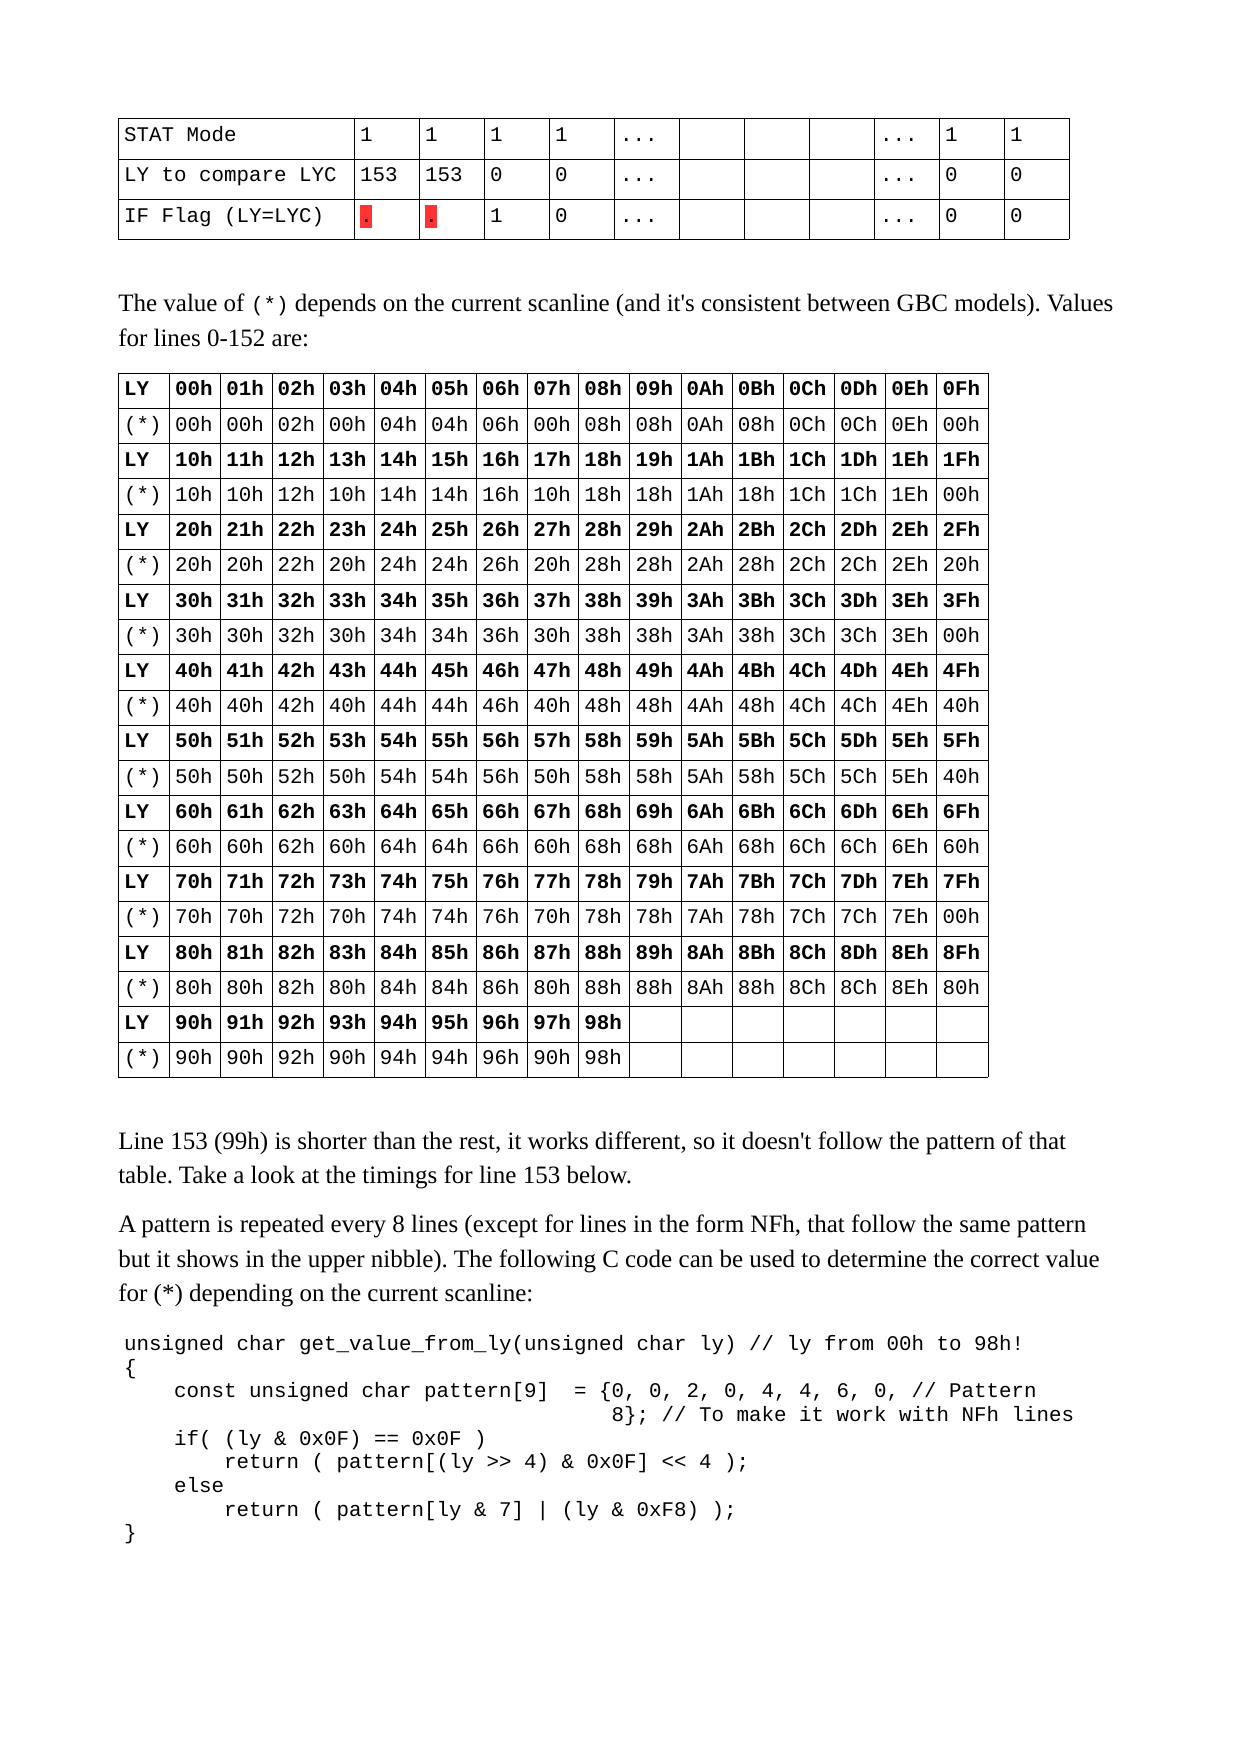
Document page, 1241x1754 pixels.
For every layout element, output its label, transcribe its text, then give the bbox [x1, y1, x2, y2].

table_cell 20h [221, 550, 272, 584]
table_cell 1 [355, 119, 419, 158]
table_cell 50h [170, 761, 220, 795]
table_cell 2Ah [682, 550, 732, 584]
table_cell 6Fh [937, 796, 988, 830]
table_cell 6Ah [682, 831, 732, 866]
table_cell 0 [940, 200, 1004, 239]
table_cell 21h [221, 515, 272, 549]
table_cell 56h [477, 726, 527, 760]
table_cell 80h [170, 972, 220, 1006]
table_cell 43h [324, 655, 374, 689]
table_header 0Fh [937, 374, 988, 408]
table_cell 90h [170, 1043, 220, 1077]
table_cell 57h [528, 726, 578, 760]
table_cell 1 [485, 119, 549, 158]
table_cell [733, 1043, 783, 1077]
table_cell [835, 1007, 885, 1042]
table_cell 84h [426, 972, 476, 1006]
table_cell 15h [426, 444, 476, 478]
table_cell 50h [324, 761, 374, 795]
table_cell (*) [119, 620, 169, 654]
table_cell IF Flag (LY=LYC) [119, 200, 354, 239]
table_cell 0 [550, 160, 614, 199]
table_cell [810, 160, 874, 199]
table_cell 2Bh [733, 515, 783, 549]
table_cell 51h [221, 726, 272, 760]
table_cell 36h [477, 620, 527, 654]
table_cell 85h [426, 937, 476, 971]
table_cell 30h [170, 620, 220, 654]
table_cell 92h [273, 1043, 323, 1077]
table_cell 16h [477, 444, 527, 478]
table_cell 92h [273, 1007, 323, 1042]
table_cell 20h [324, 550, 374, 584]
table_cell 40h [170, 655, 220, 689]
table_cell 20h [170, 550, 220, 584]
table_cell LY [119, 585, 169, 619]
table_cell 6Ah [682, 796, 732, 830]
table_cell 88h [630, 972, 681, 1006]
table_cell . [355, 200, 419, 239]
table_cell 153 [355, 160, 419, 199]
table_header 06h [477, 374, 527, 408]
table_cell 5Dh [835, 726, 885, 760]
table_cell 4Ch [784, 691, 834, 725]
table_cell 5Ch [784, 726, 834, 760]
table_cell 00h [937, 409, 988, 443]
table_cell [886, 1043, 936, 1077]
table_cell 0 [1005, 160, 1069, 199]
table_cell LY [119, 655, 169, 689]
table_cell 1 [485, 200, 549, 239]
table_cell 70h [528, 902, 578, 936]
table_cell [784, 1043, 834, 1077]
table_cell 08h [630, 409, 681, 443]
table_cell 18h [579, 479, 629, 513]
table_cell 74h [426, 902, 476, 936]
table_cell 18h [733, 479, 783, 513]
table_cell 95h [426, 1007, 476, 1042]
table_cell 60h [528, 831, 578, 866]
table_cell 00h [221, 409, 272, 443]
table_cell 30h [528, 620, 578, 654]
table_cell 74h [375, 867, 425, 901]
table_cell 80h [937, 972, 988, 1006]
table_cell 7Eh [886, 902, 936, 936]
table_cell LY [119, 796, 169, 830]
table_cell 64h [375, 796, 425, 830]
table_cell 97h [528, 1007, 578, 1042]
table_cell LY to compare LYC [119, 160, 354, 199]
table_cell 90h [324, 1043, 374, 1077]
table_cell 4Dh [835, 655, 885, 689]
table_cell 91h [221, 1007, 272, 1042]
table_cell 62h [273, 796, 323, 830]
table_cell 80h [528, 972, 578, 1006]
table_cell 0Eh [886, 409, 936, 443]
table_cell 89h [630, 937, 681, 971]
table_cell 73h [324, 867, 374, 901]
table_cell 60h [221, 831, 272, 866]
table_cell [810, 200, 874, 239]
table_cell 24h [375, 515, 425, 549]
table_cell 1 [1005, 119, 1069, 158]
table_cell 28h [733, 550, 783, 584]
table_cell 64h [375, 831, 425, 866]
table_cell 42h [273, 691, 323, 725]
table_cell 72h [273, 867, 323, 901]
table_cell 77h [528, 867, 578, 901]
table_cell (*) [119, 902, 169, 936]
table_cell 34h [426, 620, 476, 654]
table_cell 71h [221, 867, 272, 901]
table_cell 54h [375, 726, 425, 760]
table_cell 76h [477, 902, 527, 936]
table_cell 75h [426, 867, 476, 901]
table_cell 66h [477, 831, 527, 866]
table_header 05h [426, 374, 476, 408]
table_cell 70h [170, 902, 220, 936]
table_cell 17h [528, 444, 578, 478]
table_cell 8Ah [682, 972, 732, 1006]
table_header 0Ah [682, 374, 732, 408]
table_cell 1Bh [733, 444, 783, 478]
table_cell 20h [937, 550, 988, 584]
table_cell 1Ch [784, 444, 834, 478]
table_cell 14h [375, 444, 425, 478]
table_cell 10h [170, 444, 220, 478]
table_cell 86h [477, 937, 527, 971]
table_cell 52h [273, 761, 323, 795]
table_cell LY [119, 726, 169, 760]
table_cell 90h [221, 1043, 272, 1077]
table_cell 7Eh [886, 867, 936, 901]
table_cell 36h [477, 585, 527, 619]
text The value of (*) depends on the current scanline (and it's consistent between GBC models). Values for lines 0-152 are: [118, 288, 1122, 352]
table_cell 49h [630, 655, 681, 689]
table_cell 0Ch [784, 409, 834, 443]
table_cell 3Ch [784, 585, 834, 619]
table_cell 7Ch [784, 867, 834, 901]
table_cell 68h [630, 831, 681, 866]
table_cell (*) [119, 479, 169, 513]
table_cell 10h [170, 479, 220, 513]
table_cell 64h [426, 831, 476, 866]
table_cell 2Ah [682, 515, 732, 549]
table_header 07h [528, 374, 578, 408]
table_cell [680, 200, 744, 239]
table_cell 1 [420, 119, 484, 158]
table_cell 87h [528, 937, 578, 971]
table_cell 8Ch [784, 972, 834, 1006]
table_cell 53h [324, 726, 374, 760]
table_cell 5Eh [886, 761, 936, 795]
table_cell 56h [477, 761, 527, 795]
table_cell 6Eh [886, 796, 936, 830]
table_cell [937, 1043, 988, 1077]
table_cell 68h [579, 796, 629, 830]
table_cell 69h [630, 796, 681, 830]
table_cell 3Ah [682, 620, 732, 654]
table_cell (*) [119, 831, 169, 866]
table_cell 6Dh [835, 796, 885, 830]
table_cell 41h [221, 655, 272, 689]
table_header LY [119, 374, 169, 408]
table_cell 4Ch [835, 691, 885, 725]
table_cell 2Dh [835, 515, 885, 549]
table_cell 3Eh [886, 620, 936, 654]
table_cell 78h [579, 902, 629, 936]
table_cell 90h [528, 1043, 578, 1077]
table_header 0Bh [733, 374, 783, 408]
table_cell 7Ah [682, 902, 732, 936]
table_cell 50h [528, 761, 578, 795]
table_cell 23h [324, 515, 374, 549]
table_cell 55h [426, 726, 476, 760]
table_cell 54h [375, 761, 425, 795]
table_cell LY [119, 515, 169, 549]
table_cell 4Eh [886, 655, 936, 689]
table_cell 4Ah [682, 655, 732, 689]
table_header 0Eh [886, 374, 936, 408]
table_cell 5Ah [682, 761, 732, 795]
table_cell [630, 1043, 681, 1077]
table_cell 1Ch [784, 479, 834, 513]
table_cell 1Ah [682, 444, 732, 478]
table_cell 50h [170, 726, 220, 760]
table_cell 44h [426, 691, 476, 725]
table_header 09h [630, 374, 681, 408]
table_cell 96h [477, 1007, 527, 1042]
table_cell 44h [375, 691, 425, 725]
table_header 04h [375, 374, 425, 408]
table_cell 40h [937, 691, 988, 725]
table_cell 90h [170, 1007, 220, 1042]
table_cell 22h [273, 515, 323, 549]
table_cell 08h [733, 409, 783, 443]
table_cell 32h [273, 620, 323, 654]
table_cell 1Eh [886, 444, 936, 478]
table_cell 98h [579, 1043, 629, 1077]
table_cell 72h [273, 902, 323, 936]
table_cell 70h [221, 902, 272, 936]
table_cell 84h [375, 972, 425, 1006]
table_cell 58h [733, 761, 783, 795]
table_cell ... [875, 200, 939, 239]
table_cell 4Eh [886, 691, 936, 725]
table_cell 33h [324, 585, 374, 619]
table_cell LY [119, 867, 169, 901]
table_cell 6Bh [733, 796, 783, 830]
table_cell 4Fh [937, 655, 988, 689]
table_cell 4Bh [733, 655, 783, 689]
table_cell 0Ah [682, 409, 732, 443]
table_cell LY [119, 1007, 169, 1042]
table_cell 10h [528, 479, 578, 513]
table_cell 58h [579, 761, 629, 795]
table_cell 14h [426, 479, 476, 513]
table_cell 16h [477, 479, 527, 513]
table_cell (*) [119, 972, 169, 1006]
table_cell 34h [375, 585, 425, 619]
table_cell 3Fh [937, 585, 988, 619]
table_cell 1Ah [682, 479, 732, 513]
table_cell 08h [579, 409, 629, 443]
table_cell 04h [375, 409, 425, 443]
table_header 03h [324, 374, 374, 408]
table_cell 20h [170, 515, 220, 549]
table_cell 35h [426, 585, 476, 619]
table_cell 1 [940, 119, 1004, 158]
table_cell (*) [119, 550, 169, 584]
table_cell 7Bh [733, 867, 783, 901]
table_cell 06h [477, 409, 527, 443]
table_cell . [420, 200, 484, 239]
table_cell 48h [579, 655, 629, 689]
table_cell 31h [221, 585, 272, 619]
table_cell 6Ch [784, 796, 834, 830]
table_cell 00h [528, 409, 578, 443]
table_cell 2Eh [886, 550, 936, 584]
table_cell 81h [221, 937, 272, 971]
table_cell 46h [477, 655, 527, 689]
table_cell 52h [273, 726, 323, 760]
table_cell 04h [426, 409, 476, 443]
table_cell 45h [426, 655, 476, 689]
table_header 0Ch [784, 374, 834, 408]
table_cell 7Ch [784, 902, 834, 936]
table_cell 94h [426, 1043, 476, 1077]
table_cell 1Ch [835, 479, 885, 513]
table_cell 8Eh [886, 972, 936, 1006]
table_cell 39h [630, 585, 681, 619]
table_cell 40h [221, 691, 272, 725]
table_cell 6Ch [835, 831, 885, 866]
table_cell 96h [477, 1043, 527, 1077]
table_cell 88h [579, 972, 629, 1006]
table_cell ... [615, 119, 679, 158]
table_cell 6Eh [886, 831, 936, 866]
table_cell 153 [420, 160, 484, 199]
table_cell 22h [273, 550, 323, 584]
table_cell 0 [940, 160, 1004, 199]
table_cell 37h [528, 585, 578, 619]
table_cell 74h [375, 902, 425, 936]
table_cell 25h [426, 515, 476, 549]
table_cell 3Dh [835, 585, 885, 619]
table_cell 1Fh [937, 444, 988, 478]
table_cell 38h [579, 620, 629, 654]
table_cell 61h [221, 796, 272, 830]
table_cell 7Dh [835, 867, 885, 901]
table_cell 2Ch [835, 550, 885, 584]
table_cell 8Ch [835, 972, 885, 1006]
table_cell [745, 160, 809, 199]
table_cell 30h [221, 620, 272, 654]
table_cell 3Ch [835, 620, 885, 654]
table_cell [784, 1007, 834, 1042]
table_cell [680, 119, 744, 158]
table_cell 5Ch [835, 761, 885, 795]
table_cell [886, 1007, 936, 1042]
table_cell 60h [937, 831, 988, 866]
table_cell 8Dh [835, 937, 885, 971]
table_cell 62h [273, 831, 323, 866]
table_cell 4Ch [784, 655, 834, 689]
table_cell 78h [733, 902, 783, 936]
table_cell 12h [273, 479, 323, 513]
table_header unsigned char get_value_from_ly(unsigned char ly) // ly from 00h to 98h! { const unsigned char pattern[9] = {0, 0, 2, 0, 4, 4, 6, 0, // Pattern 8}; // To make it work with NFh lines if( (ly & 0x0F) == 0x0F ) return ( pattern[(ly >> 4) & 0x0F] << 4 ); else return ( pattern[ly & 7] | (ly & 0xF8) ); } [118, 1328, 1123, 1552]
table_cell 18h [579, 444, 629, 478]
table_cell 11h [221, 444, 272, 478]
table_cell 46h [477, 691, 527, 725]
table_header 08h [579, 374, 629, 408]
table_cell (*) [119, 409, 169, 443]
table_cell 8Ah [682, 937, 732, 971]
table_cell ... [875, 119, 939, 158]
table_cell 5Eh [886, 726, 936, 760]
table_cell 80h [221, 972, 272, 1006]
table_cell LY [119, 937, 169, 971]
table_cell 26h [477, 550, 527, 584]
table_cell 8Ch [784, 937, 834, 971]
table_header 01h [221, 374, 272, 408]
table_cell 00h [324, 409, 374, 443]
table_cell 00h [170, 409, 220, 443]
table_cell [937, 1007, 988, 1042]
table_cell 83h [324, 937, 374, 971]
table_cell 28h [630, 550, 681, 584]
table_cell 13h [324, 444, 374, 478]
table_cell 58h [579, 726, 629, 760]
table_cell [835, 1043, 885, 1077]
table_cell 6Ch [784, 831, 834, 866]
table_cell [810, 119, 874, 158]
table_header 0Dh [835, 374, 885, 408]
table_cell 65h [426, 796, 476, 830]
table_cell [745, 119, 809, 158]
table_cell 8Fh [937, 937, 988, 971]
table_cell 7Fh [937, 867, 988, 901]
table_cell 18h [630, 479, 681, 513]
table_cell 80h [324, 972, 374, 1006]
table_cell 30h [170, 585, 220, 619]
table_cell 67h [528, 796, 578, 830]
table_cell 0 [1005, 200, 1069, 239]
table_cell 79h [630, 867, 681, 901]
table_cell 0Ch [835, 409, 885, 443]
text A pattern is repeated every 8 lines (except for lines in the form NFh, that follow the same pattern but it shows in the upper nibble). The following C code can be used to determine the correct value for (*) depending on the current scanline: [118, 1209, 1122, 1307]
table_cell 02h [273, 409, 323, 443]
table_cell 2Ch [784, 515, 834, 549]
table_header 00h [170, 374, 220, 408]
table_cell 78h [579, 867, 629, 901]
table_cell 76h [477, 867, 527, 901]
table_cell 40h [170, 691, 220, 725]
table_cell 60h [170, 796, 220, 830]
table_cell 4Ah [682, 691, 732, 725]
table_cell 70h [170, 867, 220, 901]
table_cell 54h [426, 761, 476, 795]
text Line 153 (99h) is shorter than the rest, it works different, so it doesn't follow the pattern of that table. Take a look at the timings for line 153 below. [118, 1126, 1122, 1189]
table_cell 00h [937, 479, 988, 513]
table_cell 8Bh [733, 937, 783, 971]
table_cell 78h [630, 902, 681, 936]
table_cell 68h [579, 831, 629, 866]
table_cell 30h [324, 620, 374, 654]
table_cell 68h [733, 831, 783, 866]
table_header 02h [273, 374, 323, 408]
table_cell 44h [375, 655, 425, 689]
table_cell 32h [273, 585, 323, 619]
table_cell 3Bh [733, 585, 783, 619]
table_cell (*) [119, 1043, 169, 1077]
table_cell 7Ch [835, 902, 885, 936]
table_cell 14h [375, 479, 425, 513]
table_cell 48h [733, 691, 783, 725]
table_cell 80h [170, 937, 220, 971]
table_cell 38h [733, 620, 783, 654]
table_cell 7Ah [682, 867, 732, 901]
table_cell 60h [170, 831, 220, 866]
table_cell 10h [221, 479, 272, 513]
table_cell 00h [937, 620, 988, 654]
table_cell 93h [324, 1007, 374, 1042]
table_cell [680, 160, 744, 199]
table_cell 58h [630, 761, 681, 795]
table_cell 10h [324, 479, 374, 513]
table_cell 24h [375, 550, 425, 584]
table_cell 29h [630, 515, 681, 549]
table_cell 98h [579, 1007, 629, 1042]
table_cell 00h [937, 902, 988, 936]
table_cell 47h [528, 655, 578, 689]
table_cell 19h [630, 444, 681, 478]
table_cell [682, 1007, 732, 1042]
table_cell 42h [273, 655, 323, 689]
table_cell 5Ah [682, 726, 732, 760]
table_cell 38h [630, 620, 681, 654]
table_cell [682, 1043, 732, 1077]
table_cell 1 [550, 119, 614, 158]
table_cell (*) [119, 761, 169, 795]
table_cell 5Ch [784, 761, 834, 795]
table_cell 86h [477, 972, 527, 1006]
table_cell 82h [273, 972, 323, 1006]
table_cell 3Eh [886, 585, 936, 619]
table_cell (*) [119, 691, 169, 725]
table_cell 38h [579, 585, 629, 619]
table_cell 94h [375, 1007, 425, 1042]
table_cell 70h [324, 902, 374, 936]
table_cell 8Eh [886, 937, 936, 971]
table_cell 5Bh [733, 726, 783, 760]
table_cell 5Fh [937, 726, 988, 760]
table_cell 1Eh [886, 479, 936, 513]
table_cell 12h [273, 444, 323, 478]
table_cell 27h [528, 515, 578, 549]
table_cell 63h [324, 796, 374, 830]
table_cell 24h [426, 550, 476, 584]
table_cell 40h [937, 761, 988, 795]
table_cell 66h [477, 796, 527, 830]
table_cell 1Dh [835, 444, 885, 478]
table_cell 20h [528, 550, 578, 584]
table_cell [630, 1007, 681, 1042]
table_cell [745, 200, 809, 239]
table_cell 2Ch [784, 550, 834, 584]
table_cell 40h [528, 691, 578, 725]
table_cell 50h [221, 761, 272, 795]
table_cell 28h [579, 515, 629, 549]
table_cell 0 [485, 160, 549, 199]
table_cell 3Ch [784, 620, 834, 654]
table_cell ... [615, 200, 679, 239]
table_cell ... [875, 160, 939, 199]
table_cell 34h [375, 620, 425, 654]
table_cell [733, 1007, 783, 1042]
table_cell 2Fh [937, 515, 988, 549]
table_cell 40h [324, 691, 374, 725]
table_cell LY [119, 444, 169, 478]
table_cell 3Ah [682, 585, 732, 619]
table_cell 94h [375, 1043, 425, 1077]
table_cell 26h [477, 515, 527, 549]
table_cell 82h [273, 937, 323, 971]
table_cell 48h [630, 691, 681, 725]
table_cell 28h [579, 550, 629, 584]
table_cell ... [615, 160, 679, 199]
table_cell 88h [733, 972, 783, 1006]
table_cell 59h [630, 726, 681, 760]
table_cell 60h [324, 831, 374, 866]
table_cell 2Eh [886, 515, 936, 549]
table_cell 0 [550, 200, 614, 239]
table_cell 84h [375, 937, 425, 971]
table_cell 48h [579, 691, 629, 725]
table_cell 88h [579, 937, 629, 971]
table_cell STAT Mode [119, 119, 354, 158]
